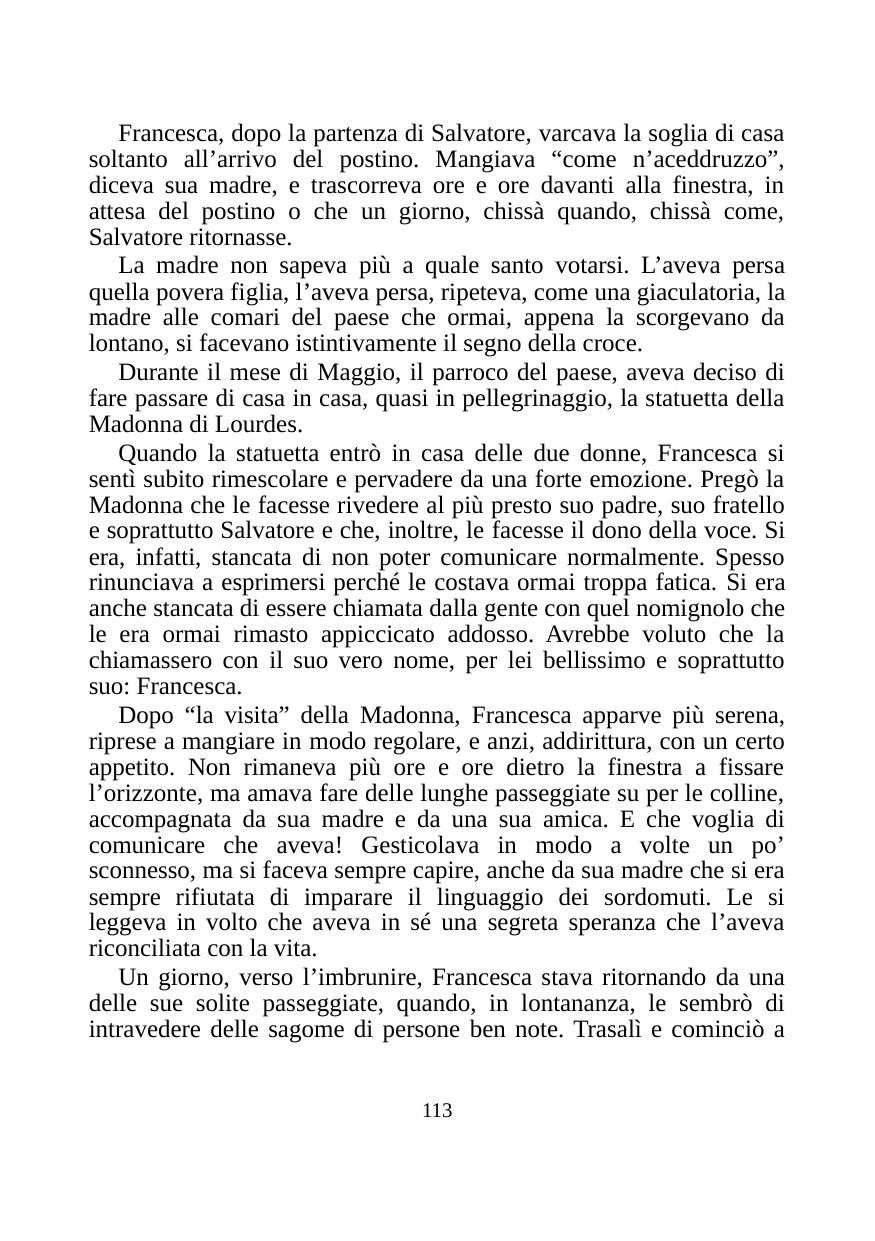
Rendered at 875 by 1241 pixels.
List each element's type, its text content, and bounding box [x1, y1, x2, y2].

text Un giorno, verso l’imbrunire, Francesca stava ritornando da una delle sue solite passeggiate, quando, in lontananza, le sembrò di intravedere delle sagome di persone ben note. Trasalì e cominciò a [88, 962, 786, 1043]
text Dopo “la visita” della Madonna, Francesca apparve più serena, riprese a mangiare in modo regolare, e anzi, addirittura, con un certo appetito. Non rimaneva più ore e ore dietro la finestra a fissare l’orizzonte, ma amava fare delle lunghe passeggiate su per le colline, accompagnata da sua madre e da una sua amica. E che voglia di comunicare che aveva! Gesticolava in modo a volte un po’ sconnesso, ma si faceva sempre capire, anche da sua madre che si era sempre rifiutata di imparare il linguaggio dei sordomuti. Le si leggeva in volto che aveva in sé una segreta speranza che l’aveva riconciliata con la vita. [88, 700, 786, 962]
text Francesca, dopo la partenza di Salvatore, varcava la soglia di casa soltanto all’arrivo del postino. Mangiava “come n’aceddruzzo”, diceva sua madre, e trascorreva ore e ore davanti alla finestra, in attesa del postino o che un giorno, chissà quando, chissà come, Salvatore ritornasse. [88, 118, 786, 251]
text Quando la statuetta entrò in casa delle due donne, Francesca si sentì subito rimescolare e pervadere da una forte emozione. Pregò la Madonna che le facesse rivedere al più presto suo padre, suo fratello e soprattutto Salvatore e che, inoltre, le facesse il dono della voce. Si era, infatti, stancata di non poter comunicare normalmente. Spesso rinunciava a esprimersi perché le costava ormai troppa fatica. Si era anche stancata di essere chiamata dalla gente con quel nomignolo che le era ormai rimasto appiccicato addosso. Avrebbe voluto che la chiamassero con il suo vero nome, per lei bellissimo e soprattutto suo: Francesca. [88, 438, 786, 700]
text Durante il mese di Maggio, il parroco del paese, aveva deciso di fare passare di casa in casa, quasi in pellegrinaggio, la statuetta della Madonna di Lourdes. [88, 357, 786, 438]
text La madre non sapeva più a quale santo votarsi. L’aveva persa quella povera figlia, l’aveva persa, ripeteva, come una giaculatoria, la madre alle comari del paese che ormai, appena la scorgevano da lontano, si facevano istintivamente il segno della croce. [88, 251, 786, 357]
